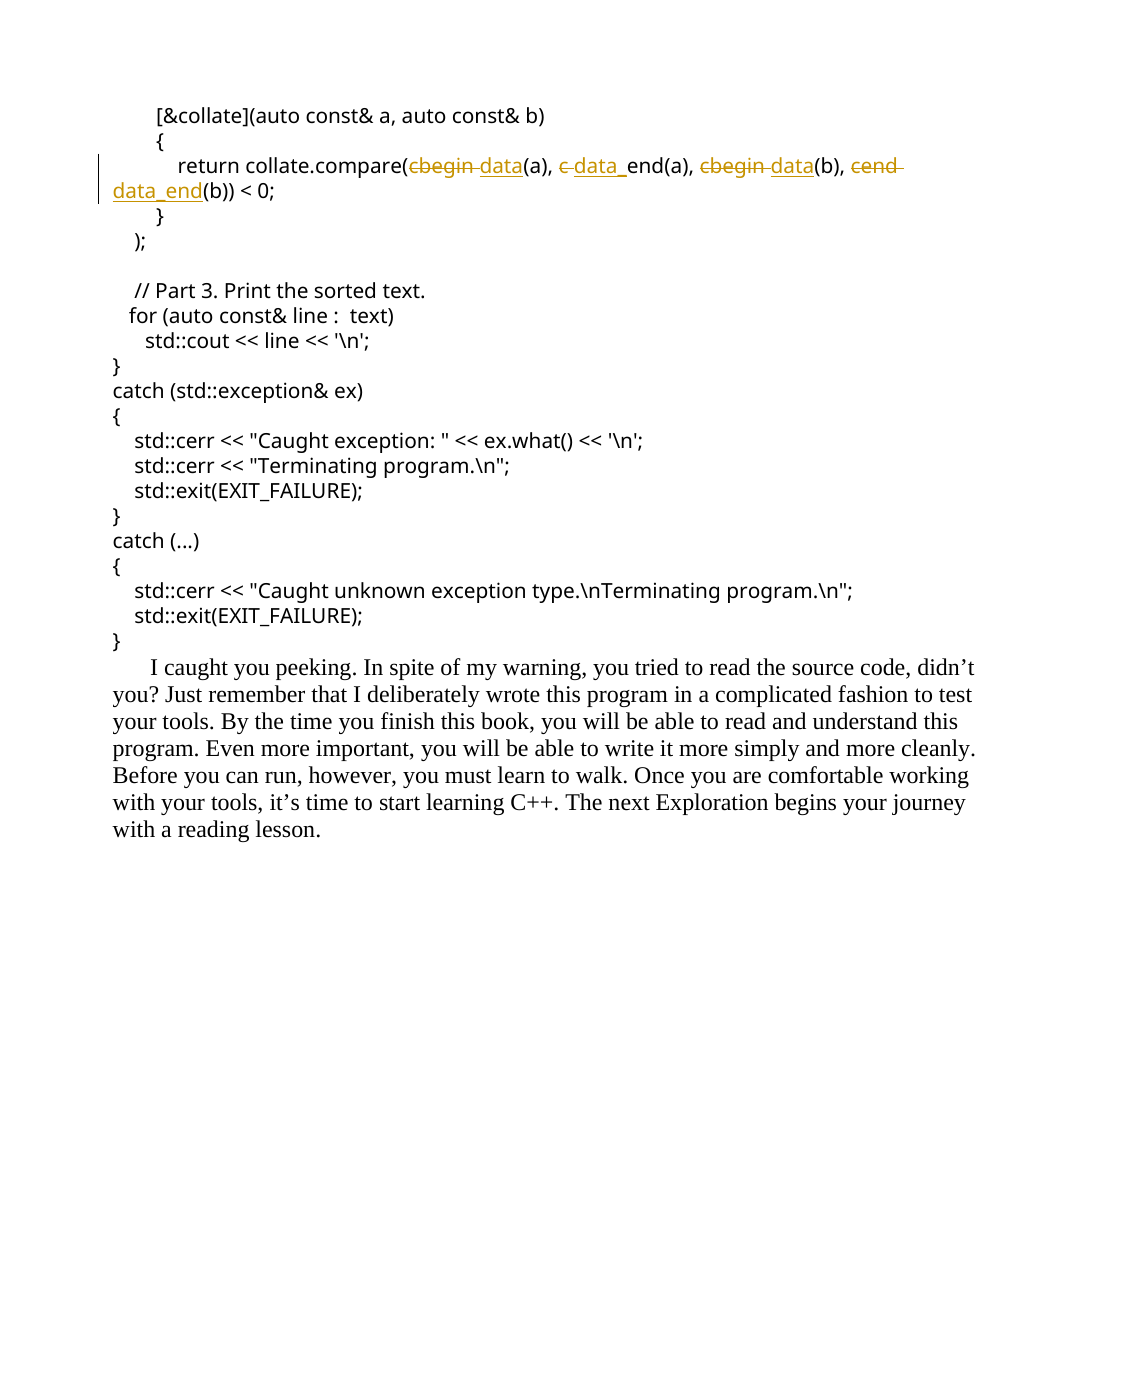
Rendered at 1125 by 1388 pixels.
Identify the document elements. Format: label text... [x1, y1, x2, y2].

text for (auto const& line : text) [112, 304, 997, 329]
text { [112, 554, 997, 579]
text catch (std::exception& ex) [112, 379, 997, 404]
text } [112, 629, 997, 654]
text { [112, 404, 997, 429]
text [&collate](auto const& a, auto const& b) [112, 104, 997, 129]
text return collate.compare(data(a), data_end(a), data(b), data_end(b)) < 0; [112, 154, 997, 204]
text ); [112, 229, 997, 254]
text { [112, 129, 997, 154]
text std::cerr << "Caught unknown exception type.\nTerminating program.\n"; [112, 579, 997, 604]
text std::exit(EXIT_FAILURE); [112, 479, 997, 504]
text } [112, 204, 997, 229]
text } [112, 354, 997, 379]
text } [112, 504, 997, 529]
text // Part 3. Print the sorted text. [112, 279, 997, 304]
text catch (...) [112, 529, 997, 554]
text std::cout << line << '\n'; [112, 329, 997, 354]
text std::exit(EXIT_FAILURE); [112, 604, 997, 629]
text std::cerr << "Caught exception: " << ex.what() << '\n'; [112, 429, 997, 454]
text std::cerr << "Terminating program.\n"; [112, 454, 997, 479]
text I caught you peeking. In spite of my warning, you tried to read the source code, didn’t you? Just remember that I deliberately wrote this program in a complicated fashion to test your tools. By the time you finish this book, you will be able to read and understand this program. Even more important, you will be able to write it more simply and more cleanly. Before you can run, however, you must learn to walk. Once you are comfortable working with your tools, it’s time to start learning C++. The next Exploration begins your journey with a reading lesson. [112, 654, 1012, 843]
